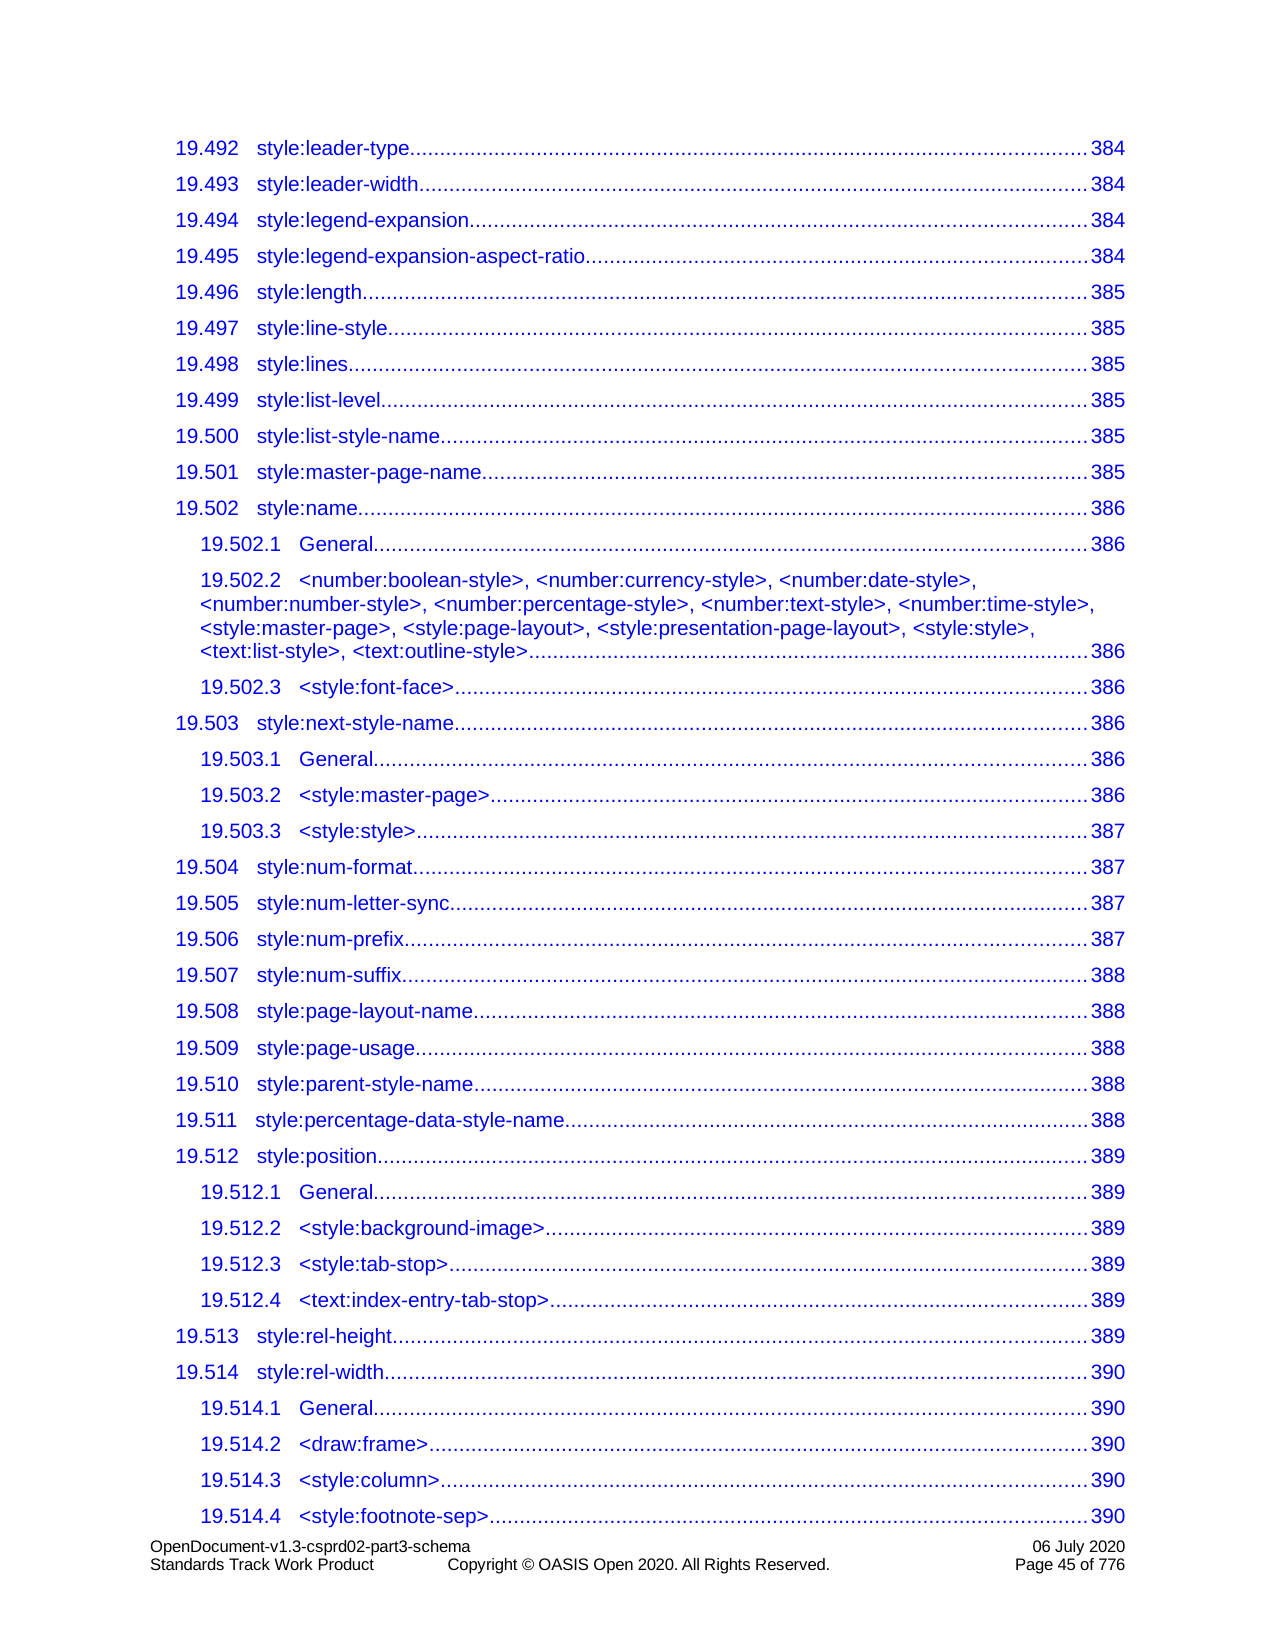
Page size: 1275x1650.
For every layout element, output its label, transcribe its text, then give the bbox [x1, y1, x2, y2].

text 19.495 style:legend-expansion-aspect-ratio 384 [175, 244, 1125, 268]
text 19.497 style:line-style 385 [175, 317, 1125, 340]
text 19.512.4 <text:index-entry-tab-stop> 389 [200, 1288, 1125, 1312]
text 19.503.1 General 386 [200, 748, 1125, 771]
text 19.501 style:master-page-name 385 [175, 461, 1125, 484]
text 19.502.1 General 386 [200, 533, 1125, 556]
text 19.498 style:lines 385 [175, 353, 1125, 376]
text 19.496 style:length 385 [175, 281, 1125, 304]
text 19.492 style:leader-type 384 [175, 136, 1125, 160]
text 19.514 style:rel-width 390 [175, 1360, 1125, 1384]
text 19.503.2 <style:master-page> 386 [200, 784, 1125, 807]
text 19.512.3 <style:tab-stop> 389 [200, 1252, 1125, 1276]
text 19.493 style:leader-width 384 [175, 172, 1125, 196]
text 19.503 style:next-style-name 386 [175, 712, 1125, 735]
text 19.514.2 <draw:frame> 390 [200, 1432, 1125, 1456]
text 19.502.2 <number:boolean-style>, <number:currency-style>, <number:date-style>, <number:number-style>, <number:percentage-style>, <number:text-style>, <number:time-style>, <style:master-page>, <style:page-layout>, <style:presentation-page-layout>, <style:style>, <text:list-style>, <text:outline-style> 386 [200, 569, 1125, 663]
text 19.512 style:position 389 [175, 1144, 1125, 1168]
text 19.510 style:parent-style-name 388 [175, 1072, 1125, 1096]
text 19.502 style:name 386 [175, 497, 1125, 520]
text 19.512.2 <style:background-image> 389 [200, 1216, 1125, 1240]
text 19.506 style:num-prefix 387 [175, 928, 1125, 951]
text 19.514.4 <style:footnote-sep> 390 [200, 1504, 1125, 1528]
text 19.512.1 General 389 [200, 1180, 1125, 1204]
text 19.503.3 <style:style> 387 [200, 820, 1125, 843]
text 19.507 style:num-suffix 388 [175, 964, 1125, 987]
text 19.504 style:num-format 387 [175, 856, 1125, 879]
text 19.494 style:legend-expansion 384 [175, 208, 1125, 232]
text 19.511 style:percentage-data-style-name 388 [175, 1108, 1125, 1132]
text 19.509 style:page-usage 388 [175, 1036, 1125, 1059]
text 19.502.3 <style:font-face> 386 [200, 676, 1125, 699]
text 19.499 style:list-level 385 [175, 389, 1125, 412]
text 19.513 style:rel-height 389 [175, 1324, 1125, 1348]
text 19.508 style:page-layout-name 388 [175, 1000, 1125, 1023]
text 19.514.1 General 390 [200, 1396, 1125, 1420]
text 19.505 style:num-letter-sync 387 [175, 892, 1125, 915]
text 19.514.3 <style:column> 390 [200, 1468, 1125, 1492]
text 19.500 style:list-style-name 385 [175, 425, 1125, 448]
